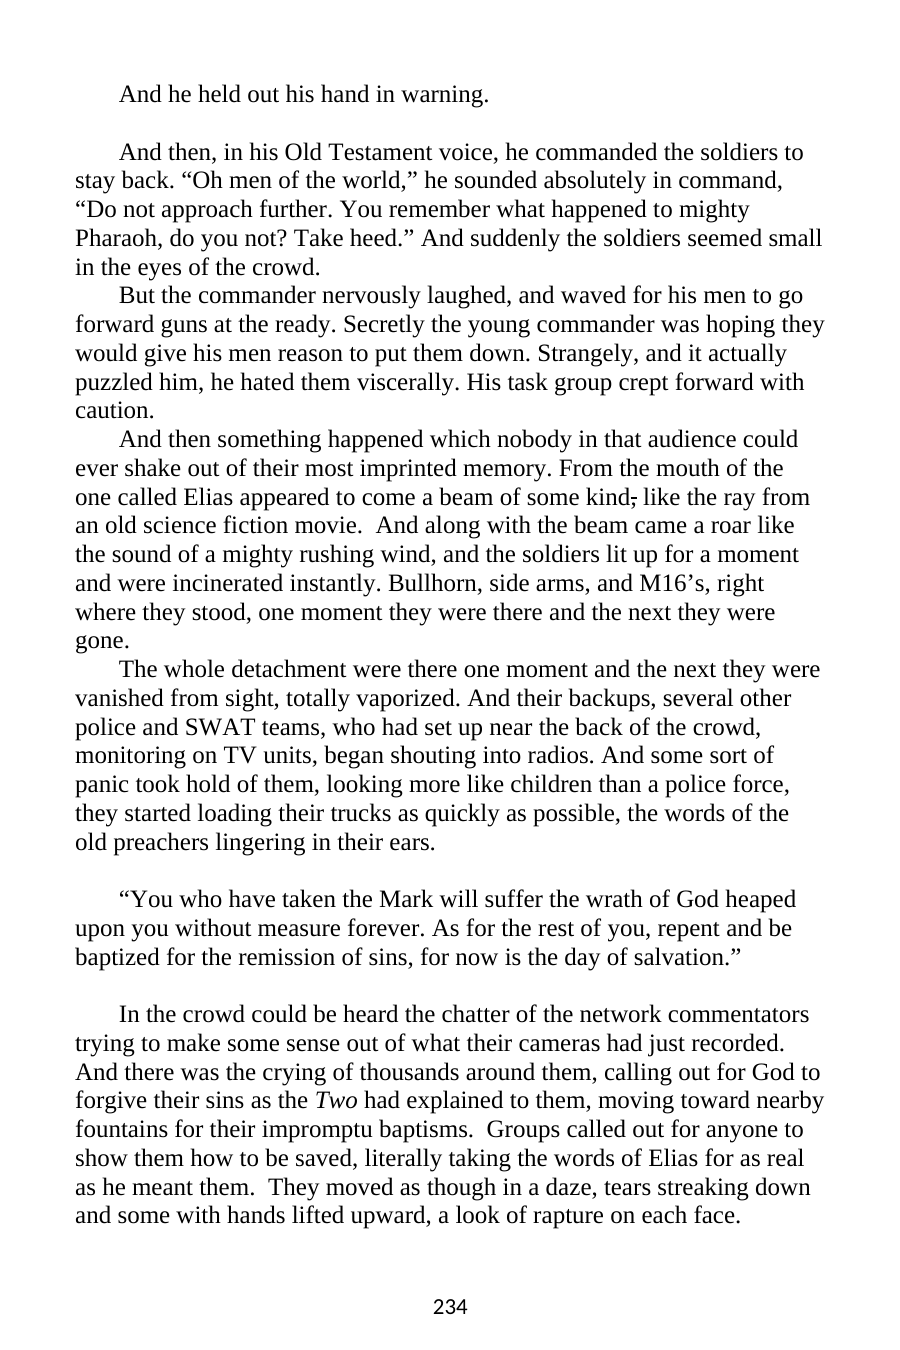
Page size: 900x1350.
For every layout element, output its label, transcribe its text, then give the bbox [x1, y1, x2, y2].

text “You who have taken the Mark will suffer the wrath of God heaped upon you without measure forever. As for the rest of you, repent and be baptized for the remission of sins, for now is the day of salvation.” [75, 884, 825, 971]
text And he held out his hand in warning. [75, 79, 825, 108]
text And then something happened which nobody in that audience could ever shake out of their most imprinted memory. From the mouth of the one called Elias appeared to come a beam of some kind, like the ray from an old science fiction movie. And along with the beam came a roar like the sound of a mighty rushing wind, and the soldiers lit up for a moment and were incinerated instantly. Bullhorn, side arms, and M16’s, right where they stood, one moment they were there and the next they were gone. [75, 424, 825, 654]
text And then, in his Old Testament voice, he commanded the soldiers to stay back. “Oh men of the world,” he sounded absolutely in command, “Do not approach further. You remember what happened to mighty Pharaoh, do you not? Take heed.” And suddenly the soldiers seemed small in the eyes of the crowd. [75, 137, 825, 281]
text In the crowd could be heard the chatter of the network commentators trying to make some sense out of what their cameras had just recorded. And there was the crying of thousands around them, calling out for God to forgive their sins as the Two had explained to them, moving toward nearby fountains for their impromptu baptisms. Groups called out for anyone to show them how to be saved, literally taking the words of Elias for as real as he meant them. They moved as though in a daze, tears streaking down and some with hands lifted upward, a look of rapture on each face. [75, 999, 825, 1229]
text But the commander nervously laughed, and waved for his men to go forward guns at the ready. Secretly the young commander was hoping they would give his men reason to put them down. Strangely, and it actually puzzled him, he hated them viscerally. His task group crept forward with caution. [75, 281, 825, 424]
text The whole detachment were there one moment and the next they were vanished from sight, totally vaporized. And their backups, several other police and SWAT teams, who had set up near the back of the crowd, monitoring on TV units, began shouting into radios. And some sort of panic took hold of them, looking more like children than a police force, they started loading their trucks as quickly as possible, the words of the old preachers lingering in their ears. [75, 654, 825, 856]
